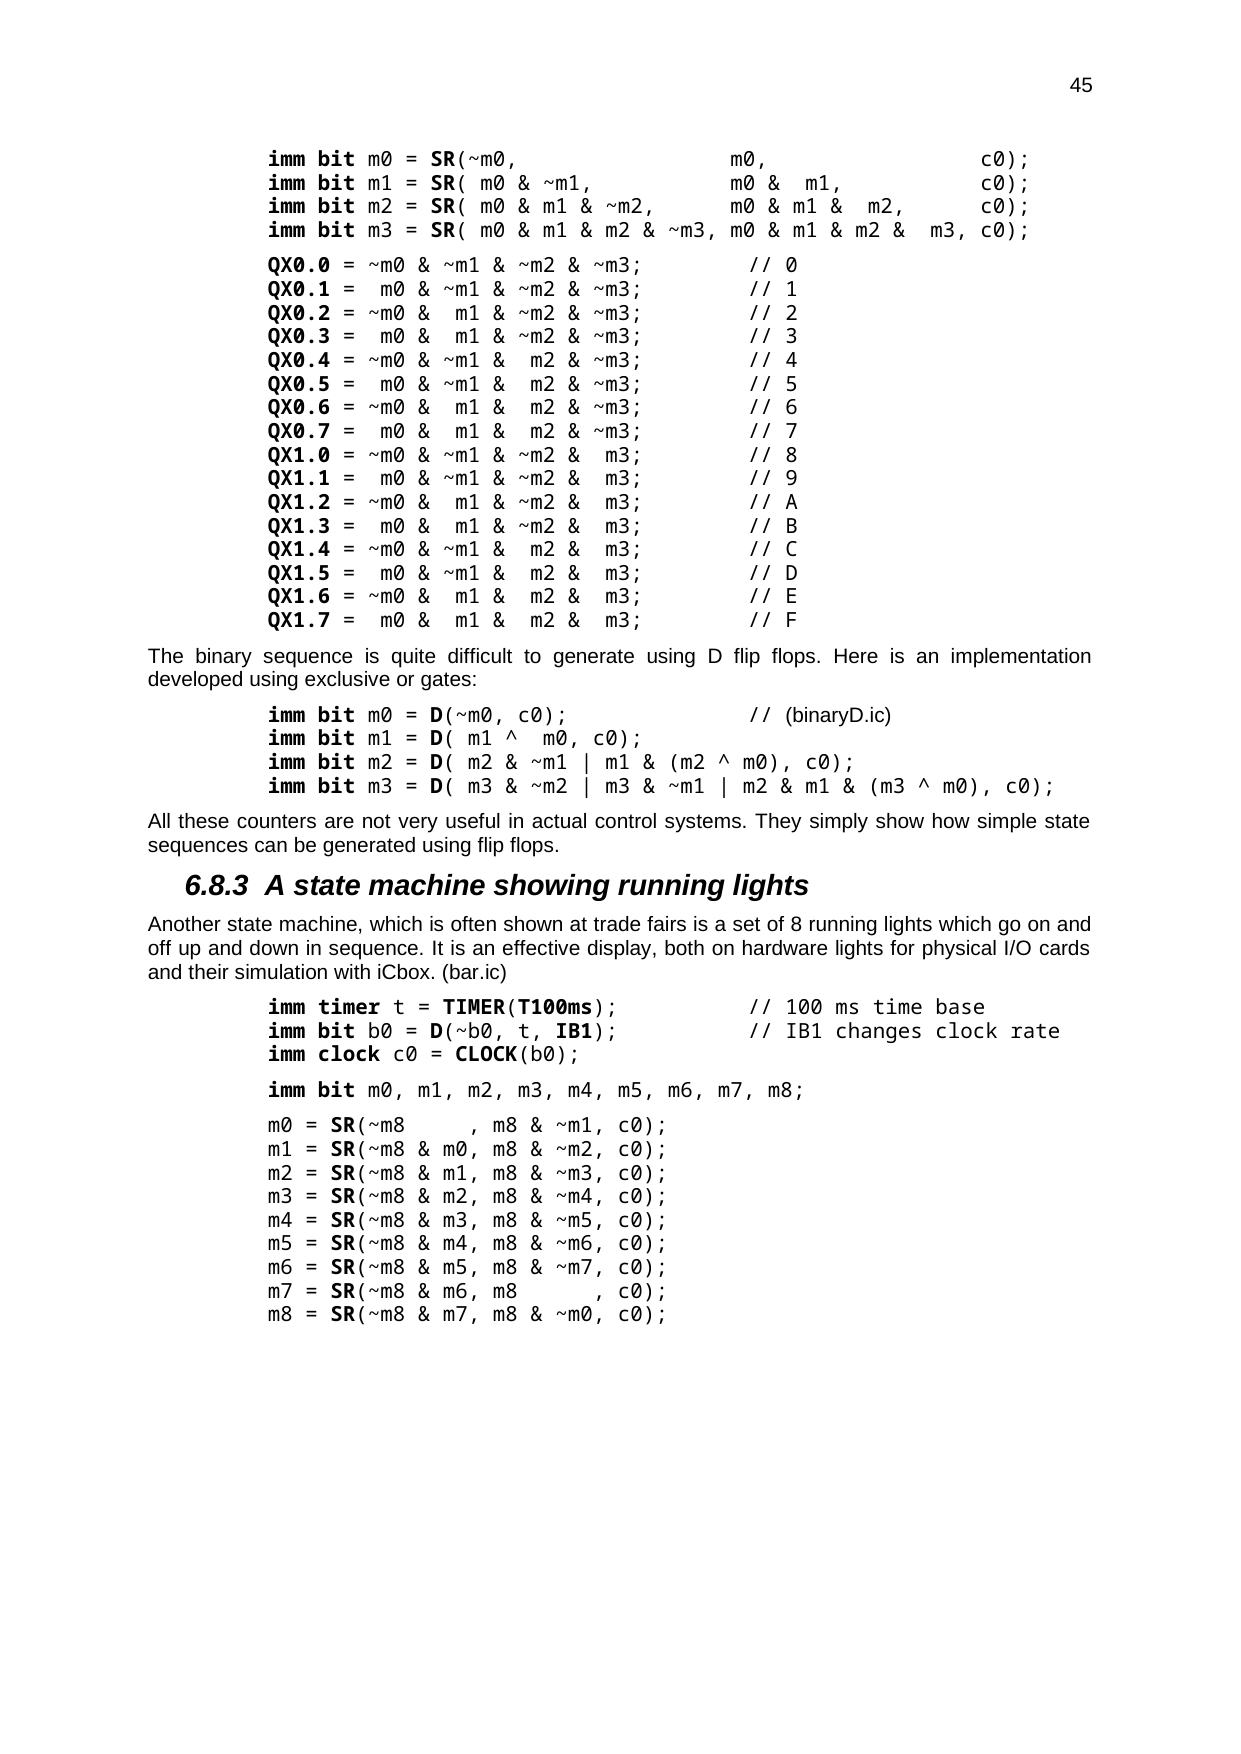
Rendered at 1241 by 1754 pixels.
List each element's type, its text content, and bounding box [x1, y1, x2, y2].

text The binary sequence is quite difficult to generate using D flip flops. Here is an implementation developed using exclusive or gates: [148, 644, 1092, 691]
text All these counters are not very useful in actual control systems. They simply show how simple state sequences can be generated using flip flops. [148, 809, 1092, 857]
text imm timer t = TIMER(T100ms); // 100 ms time base imm bit b0 = D(~b0, t, IB1); // IB1 changes clock rate imm clock c0 = CLOCK(b0); [268, 996, 1092, 1067]
text imm bit m0, m1, m2, m3, m4, m5, m6, m7, m8; [268, 1078, 1092, 1102]
text imm bit m0 = SR(~m0, m0, c0); imm bit m1 = SR( m0 & ~m1, m0 & m1, c0); imm bit m2 = SR( m0 & m1 & ~m2, m0 & m1 & m2, c0); imm bit m3 = SR( m0 & m1 & m2 & ~m3, m0 & m1 & m2 & m3, c0); [268, 148, 1092, 242]
text m0 = SR(~m8 , m8 & ~m1, c0); m1 = SR(~m8 & m0, m8 & ~m2, c0); m2 = SR(~m8 & m1, m8 & ~m3, c0); m3 = SR(~m8 & m2, m8 & ~m4, c0); m4 = SR(~m8 & m3, m8 & ~m5, c0); m5 = SR(~m8 & m4, m8 & ~m6, c0); m6 = SR(~m8 & m5, m8 & ~m7, c0); m7 = SR(~m8 & m6, m8 , c0); m8 = SR(~m8 & m7, m8 & ~m0, c0); [268, 1114, 1092, 1327]
text imm bit m0 = D(~m0, c0); // (binaryD.ic) imm bit m1 = D( m1 ^ m0, c0); imm bit m2 = D( m2 & ~m1 | m1 & (m2 ^ m0), c0); imm bit m3 = D( m3 & ~m2 | m3 & ~m1 | m2 & m1 & (m3 ^ m0), c0); [268, 703, 1092, 798]
text QX0.0 = ~m0 & ~m1 & ~m2 & ~m3; // 0 QX0.1 = m0 & ~m1 & ~m2 & ~m3; // 1 QX0.2 = ~m0 & m1 & ~m2 & ~m3; // 2 QX0.3 = m0 & m1 & ~m2 & ~m3; // 3 QX0.4 = ~m0 & ~m1 & m2 & ~m3; // 4 QX0.5 = m0 & ~m1 & m2 & ~m3; // 5 QX0.6 = ~m0 & m1 & m2 & ~m3; // 6 QX0.7 = m0 & m1 & m2 & ~m3; // 7 QX1.0 = ~m0 & ~m1 & ~m2 & m3; // 8 QX1.1 = m0 & ~m1 & ~m2 & m3; // 9 QX1.2 = ~m0 & m1 & ~m2 & m3; // A QX1.3 = m0 & m1 & ~m2 & m3; // B QX1.4 = ~m0 & ~m1 & m2 & m3; // C QX1.5 = m0 & ~m1 & m2 & m3; // D QX1.6 = ~m0 & m1 & m2 & m3; // E QX1.7 = m0 & m1 & m2 & m3; // F [268, 254, 1092, 632]
text Another state machine, which is often shown at trade fairs is a set of 8 running lights which go on and off up and down in sequence. It is an effective display, both on hardware lights for physical I/O cards and their simulation with iCbox. (bar.ic) [148, 913, 1092, 984]
subtitle A state machine showing running lights [184, 869, 1092, 901]
